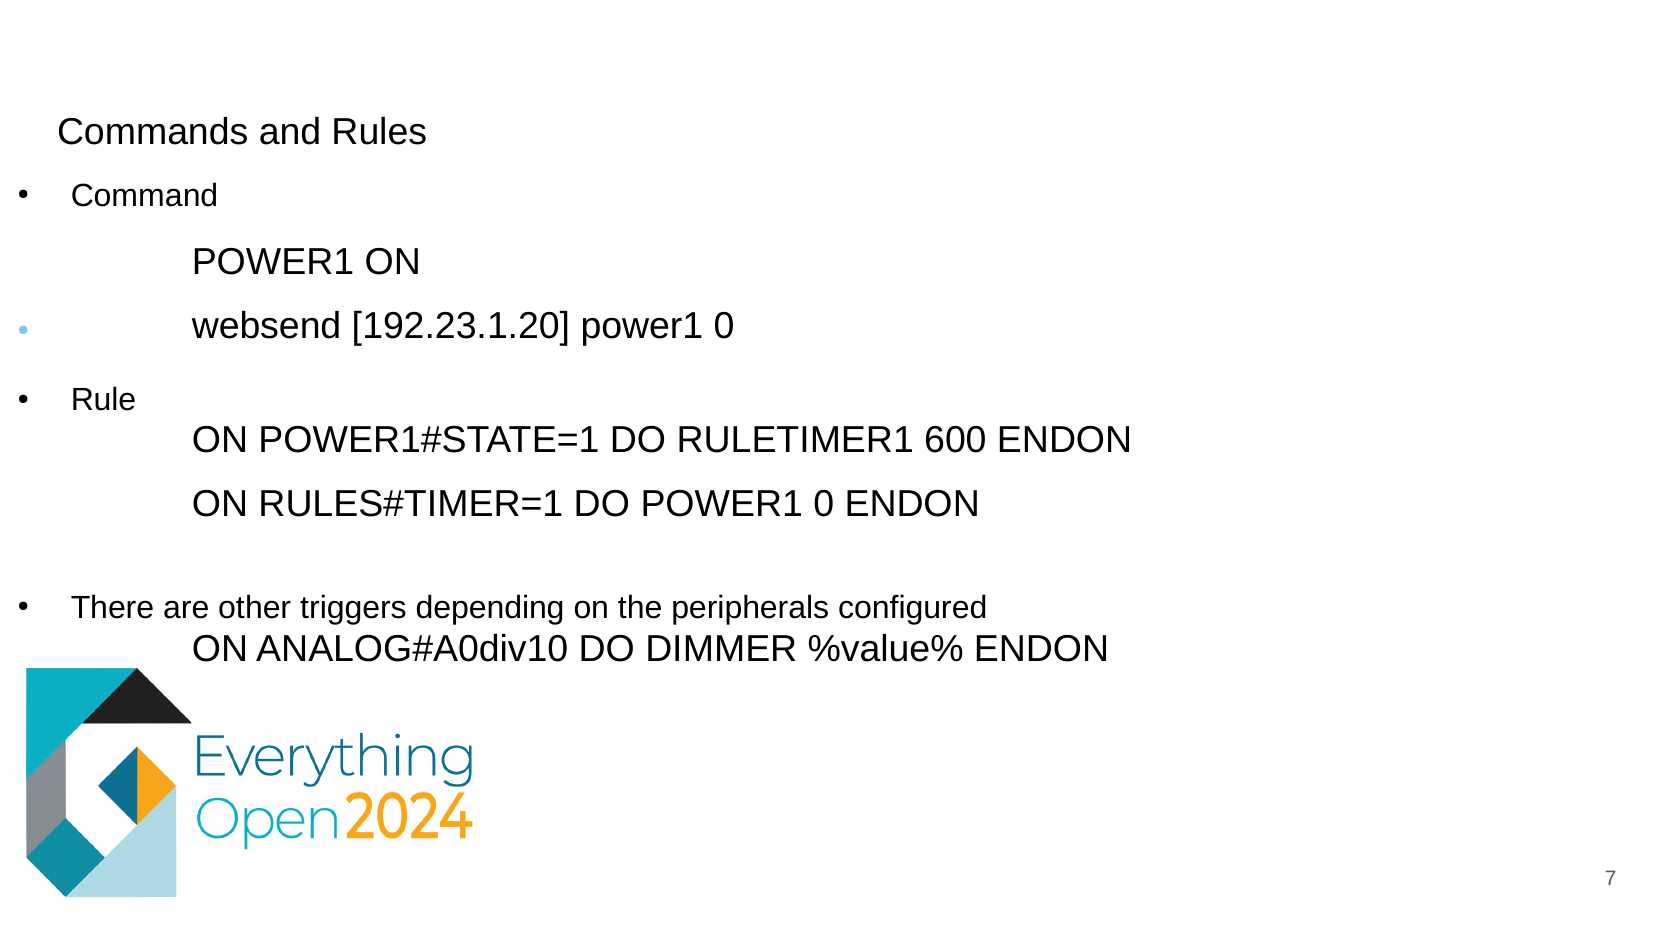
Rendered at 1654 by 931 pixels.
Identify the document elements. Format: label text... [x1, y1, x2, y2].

picture [8, 768, 492, 907]
title Commands and Rules [57, 79, 1598, 184]
text_box ON POWER1#STATE=1 DO RULETIMER1 600 ENDON ON RULES#TIMER=1 DO POWER1 0 ENDON [177, 410, 1300, 532]
text_box POWER1 ON websend [192.23.1.20] power1 0 [177, 233, 886, 355]
list Command Rule There are other triggers depending on the peripherals configured [0, 177, 1536, 768]
text_box ON ANALOG#A0div10 DO DIMMER %value% ENDON [177, 620, 1152, 680]
